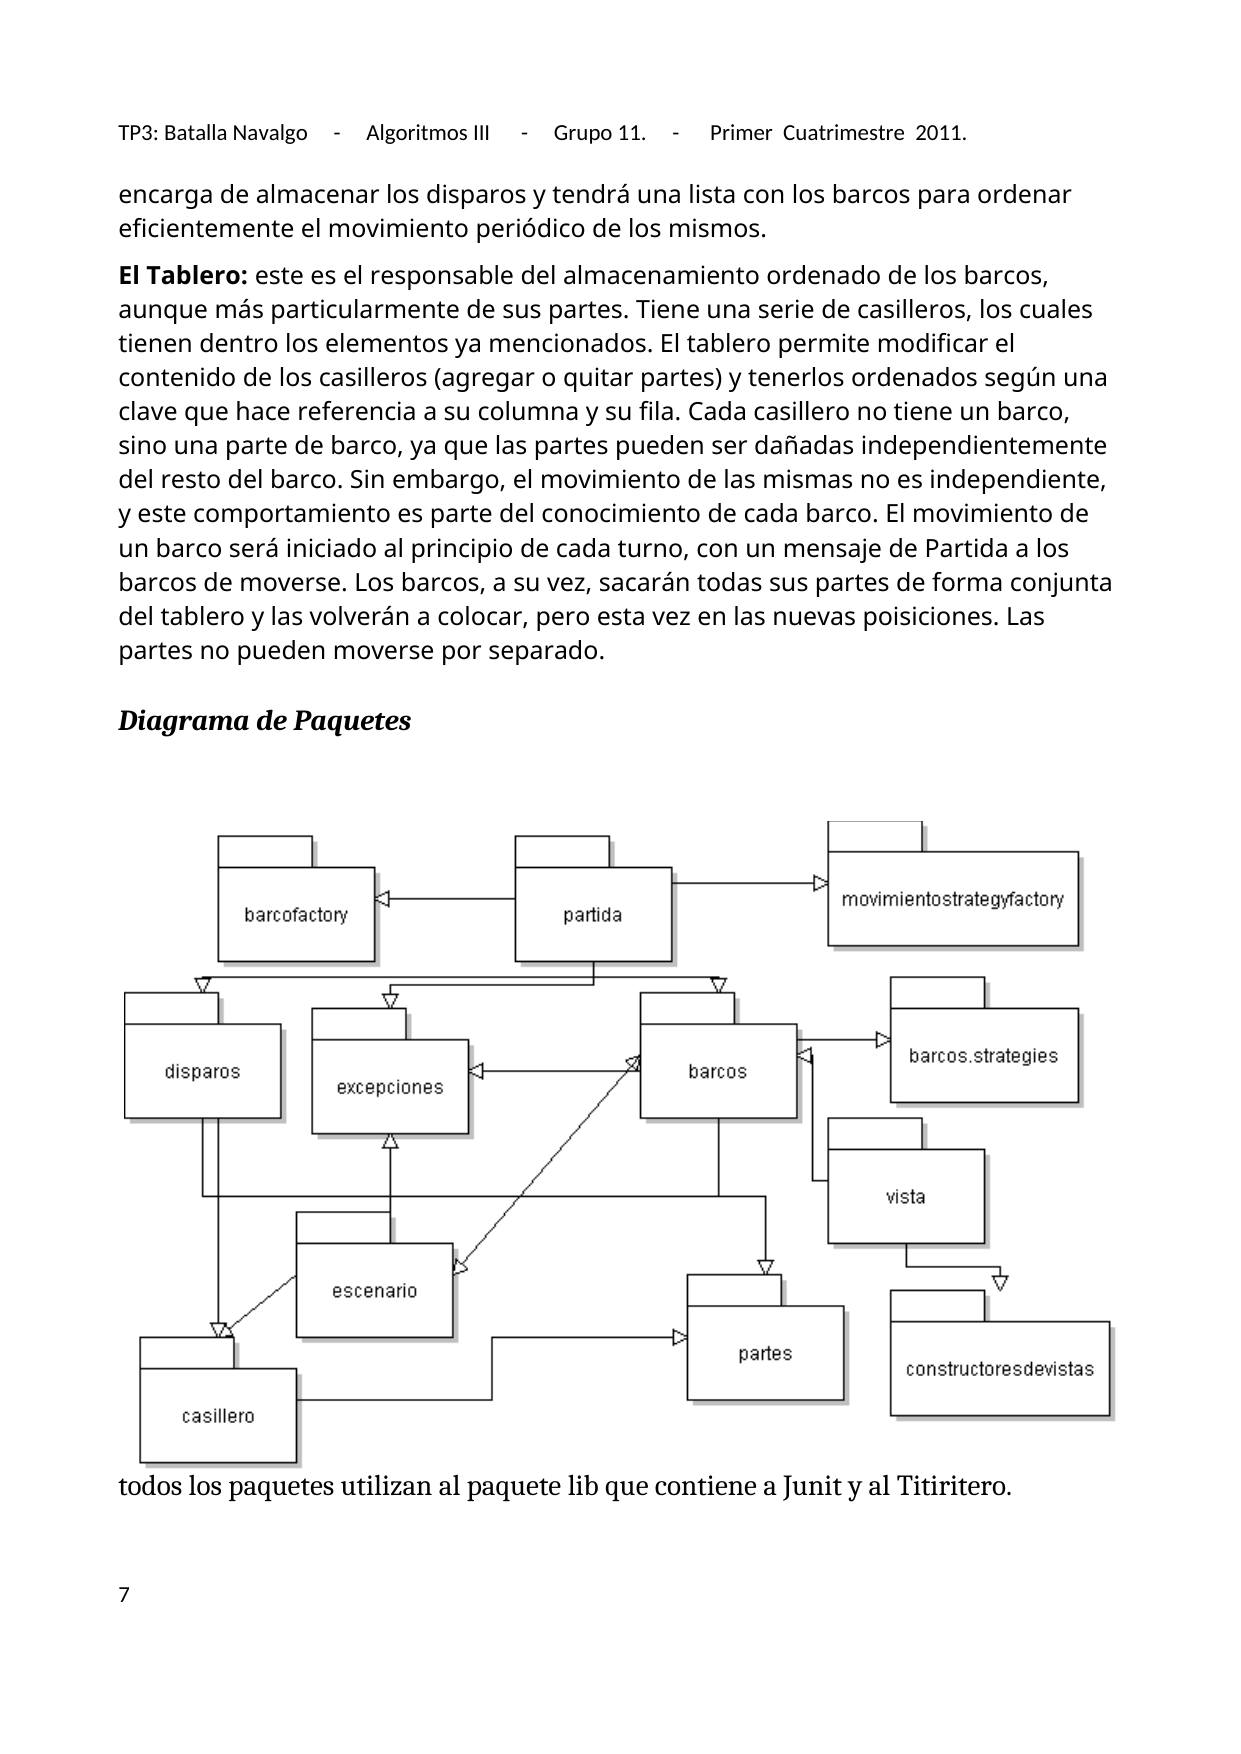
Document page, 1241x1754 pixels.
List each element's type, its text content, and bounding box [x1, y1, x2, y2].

text El Tablero: este es el responsable del almacenamiento ordenado de los barcos, aunque más particularmente de sus partes. Tiene una serie de casilleros, los cuales tienen dentro los elementos ya mencionados. El tablero permite modificar el contenido de los casilleros (agregar o quitar partes) y tenerlos ordenados según una clave que hace referencia a su columna y su fila. Cada casillero no tiene un barco, sino una parte de barco, ya que las partes pueden ser dañadas independientemente del resto del barco. Sin embargo, el movimiento de las mismas no es independiente, y este comportamiento es parte del conocimiento de cada barco. El movimiento de un barco será iniciado al principio de cada turno, con un mensaje de Partida a los barcos de moverse. Los barcos, a su vez, sacarán todas sus partes de forma conjunta del tablero y las volverán a colocar, pero esta vez en las nuevas poisiciones. Las partes no pueden moverse por separado. [118, 258, 1122, 666]
text todos los paquetes utilizan al paquete lib que contiene a Junit y al Titiritero. [118, 1470, 1122, 1503]
picture [124, 821, 1117, 1470]
text encarga de almacenar los disparos y tendrá una lista con los barcos para ordenar eficientemente el movimiento periódico de los mismos. [118, 177, 1122, 245]
text Diagrama de Paquetes [118, 704, 1122, 737]
